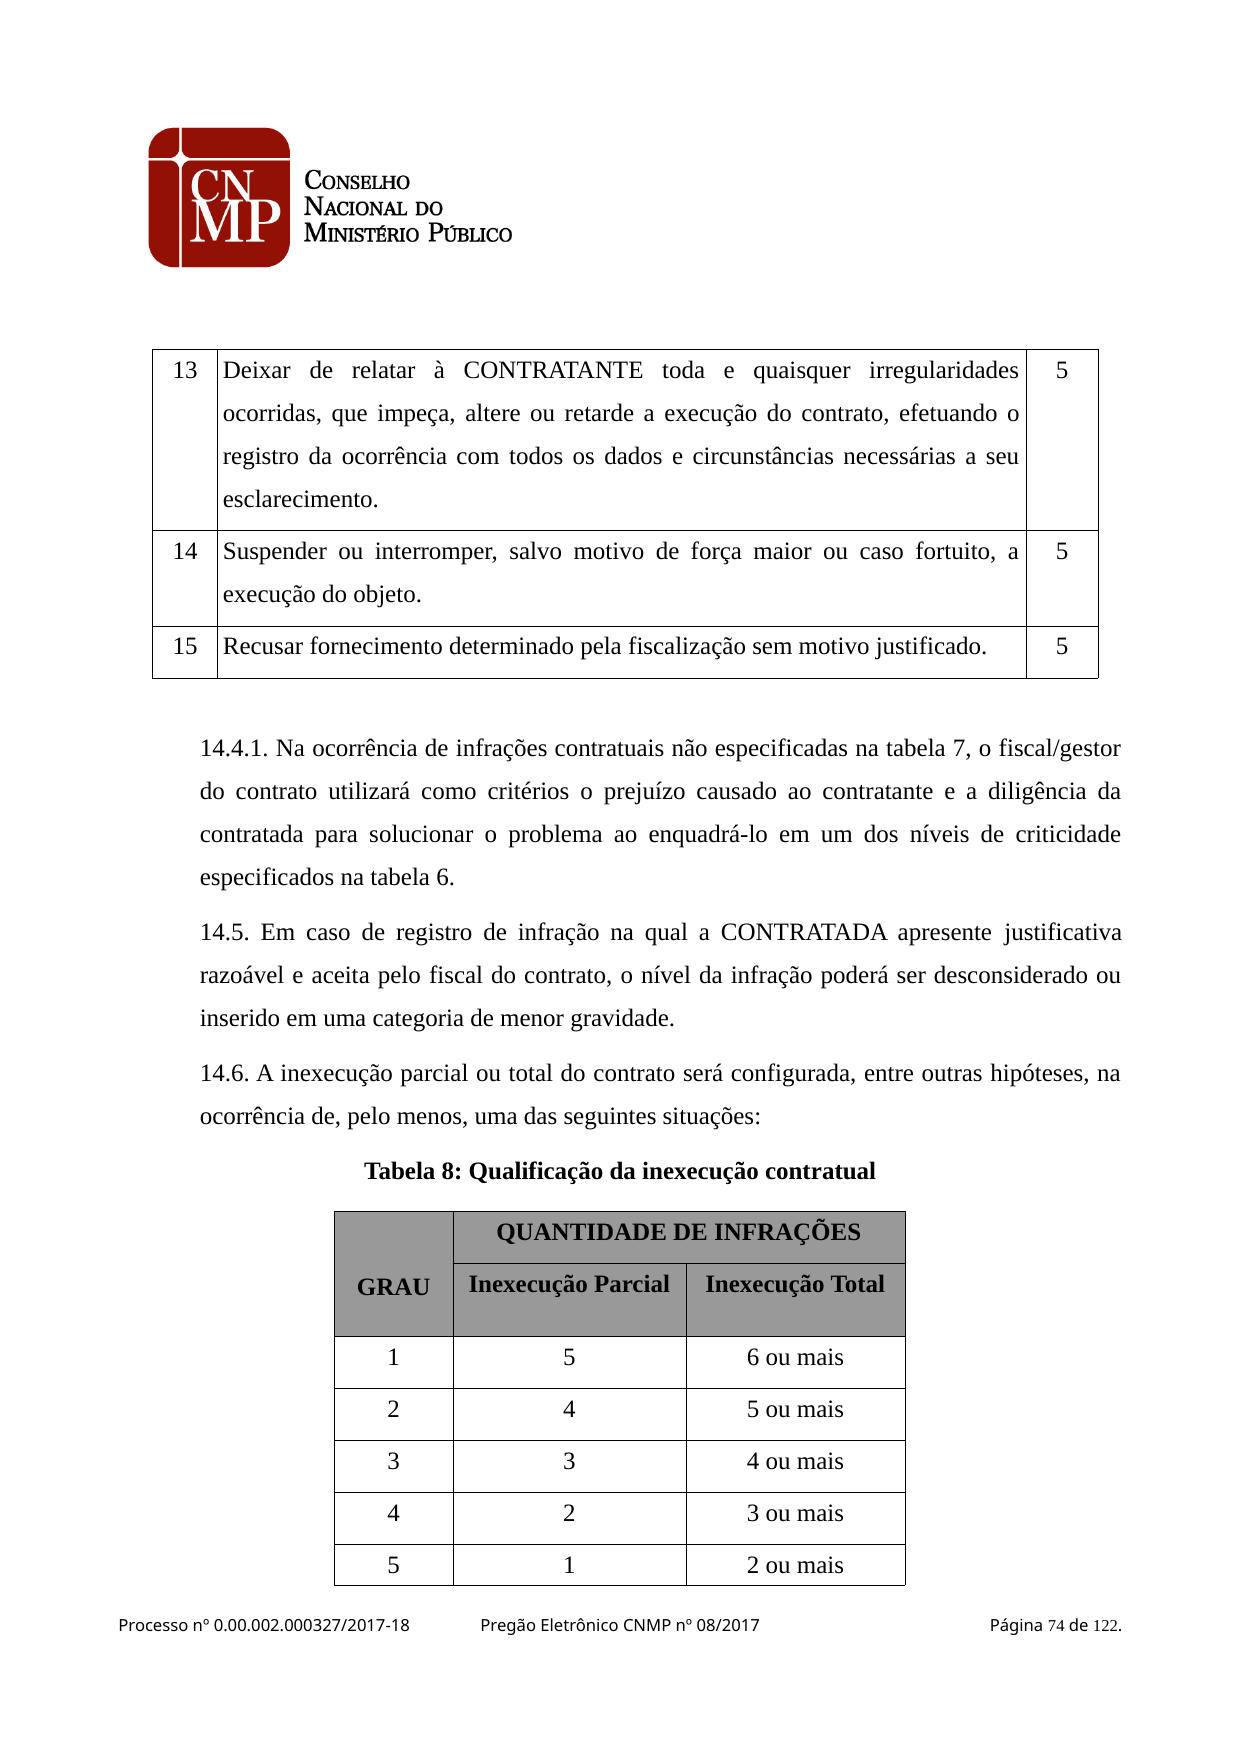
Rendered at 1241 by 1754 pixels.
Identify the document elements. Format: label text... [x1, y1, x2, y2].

table_cell 3 [335, 1441, 453, 1492]
table_cell 13 [153, 350, 217, 530]
table_cell 5 ou mais [687, 1389, 905, 1440]
table_cell 5 [335, 1545, 453, 1585]
table_cell 14 [153, 531, 217, 626]
table_cell 4 [454, 1389, 686, 1440]
table_cell 4 ou mais [687, 1441, 905, 1492]
table_cell 2 ou mais [687, 1545, 905, 1585]
picture [124, 105, 528, 289]
table_cell Recusar fornecimento determinado pela fiscalização sem motivo justificado. [218, 627, 1026, 678]
text 14.6. A inexecução parcial ou total do contrato será configurada, entre outras hipóteses, na ocorrência de, pelo menos, uma das seguintes situações: [199, 1058, 1122, 1130]
table_cell Inexecução Parcial [454, 1264, 686, 1336]
table_cell 1 [454, 1545, 686, 1585]
table_cell 5 [454, 1337, 686, 1388]
table_cell 3 [454, 1441, 686, 1492]
table_cell Inexecução Total [687, 1264, 905, 1336]
table_cell 6 ou mais [687, 1337, 905, 1388]
table_cell 5 [1027, 627, 1098, 678]
table_cell 15 [153, 627, 217, 678]
table_cell 3 ou mais [687, 1493, 905, 1544]
table_cell 2 [335, 1389, 453, 1440]
table_cell 5 [1027, 350, 1098, 530]
text 14.5. Em caso de registro de infração na qual a CONTRATADA apresente justificativa razoável e aceita pelo fiscal do contrato, o nível da infração poderá ser desconsiderado ou inserido em uma categoria de menor gravidade. [199, 917, 1122, 1032]
table_cell Deixar de relatar à CONTRATANTE toda e quaisquer irregularidades ocorridas, que impeça, altere ou retarde a execução do contrato, efetuando o registro da ocorrência com todos os dados e circunstâncias necessárias a seu esclarecimento. [218, 350, 1026, 530]
text 14.4.1. Na ocorrência de infrações contratuais não especificadas na tabela 7, o fiscal/gestor do contrato utilizará como critérios o prejuízo causado ao contratante e a diligência da contratada para solucionar o problema ao enquadrá-lo em um dos níveis de criticidade especificados na tabela 6. [199, 733, 1122, 891]
table_cell 4 [335, 1493, 453, 1544]
table_header QUANTIDADE DE INFRAÇÕES [454, 1212, 905, 1263]
table_cell 2 [454, 1493, 686, 1544]
table_cell 5 [1027, 531, 1098, 626]
table_header GRAU [335, 1212, 453, 1336]
table_cell Suspender ou interromper, salvo motivo de força maior ou caso fortuito, a execução do objeto. [218, 531, 1026, 626]
table_cell 1 [335, 1337, 453, 1388]
text Tabela 8: Qualificação da inexecução contratual [118, 1156, 1122, 1185]
